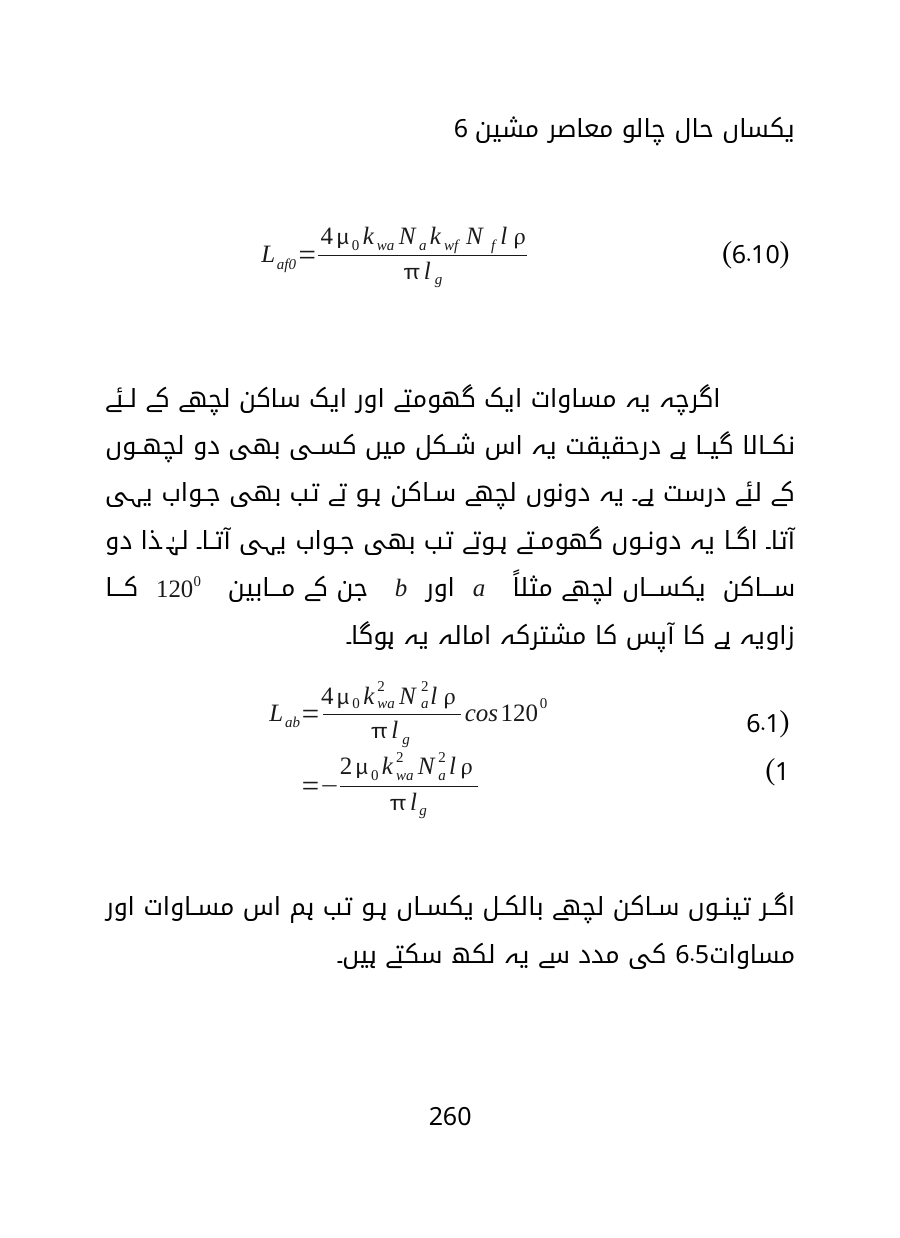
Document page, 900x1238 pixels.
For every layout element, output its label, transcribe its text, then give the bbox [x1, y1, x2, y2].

text اگرچہ یہ مساوات ایک گھومتے اور ایک ساکن لچھے کے لئے نکالا گیا ہے درحقیقت یہ اس شکل میں کسی بھی دو لچھوں کے لئے درست ہے۔ یہ دونوں لچھے ساکن ہو تے تب بھی جواب یہی آتا۔ اگا یہ دونوں گھومتے ہوتے تب بھی جواب یہی آتا۔ لہٰذا دو ساکن یکساں لچھے مثلاً اور جن کے مابین کا زاویہ ہے کا آپس کا مشترکہ امالہ یہ ہوگا۔ [105, 375, 795, 659]
text اگر تینوں ساکن لچھے بالکل یکساں ہو تب ہم اس مساوات اور مساوات6.5 کی مدد سے یہ لکھ سکتے ہیں۔ [105, 884, 795, 978]
table_header [105, 672, 718, 837]
table_header (6.11) [718, 672, 795, 837]
table_header (6.10) [693, 216, 795, 307]
table_header [105, 216, 692, 307]
